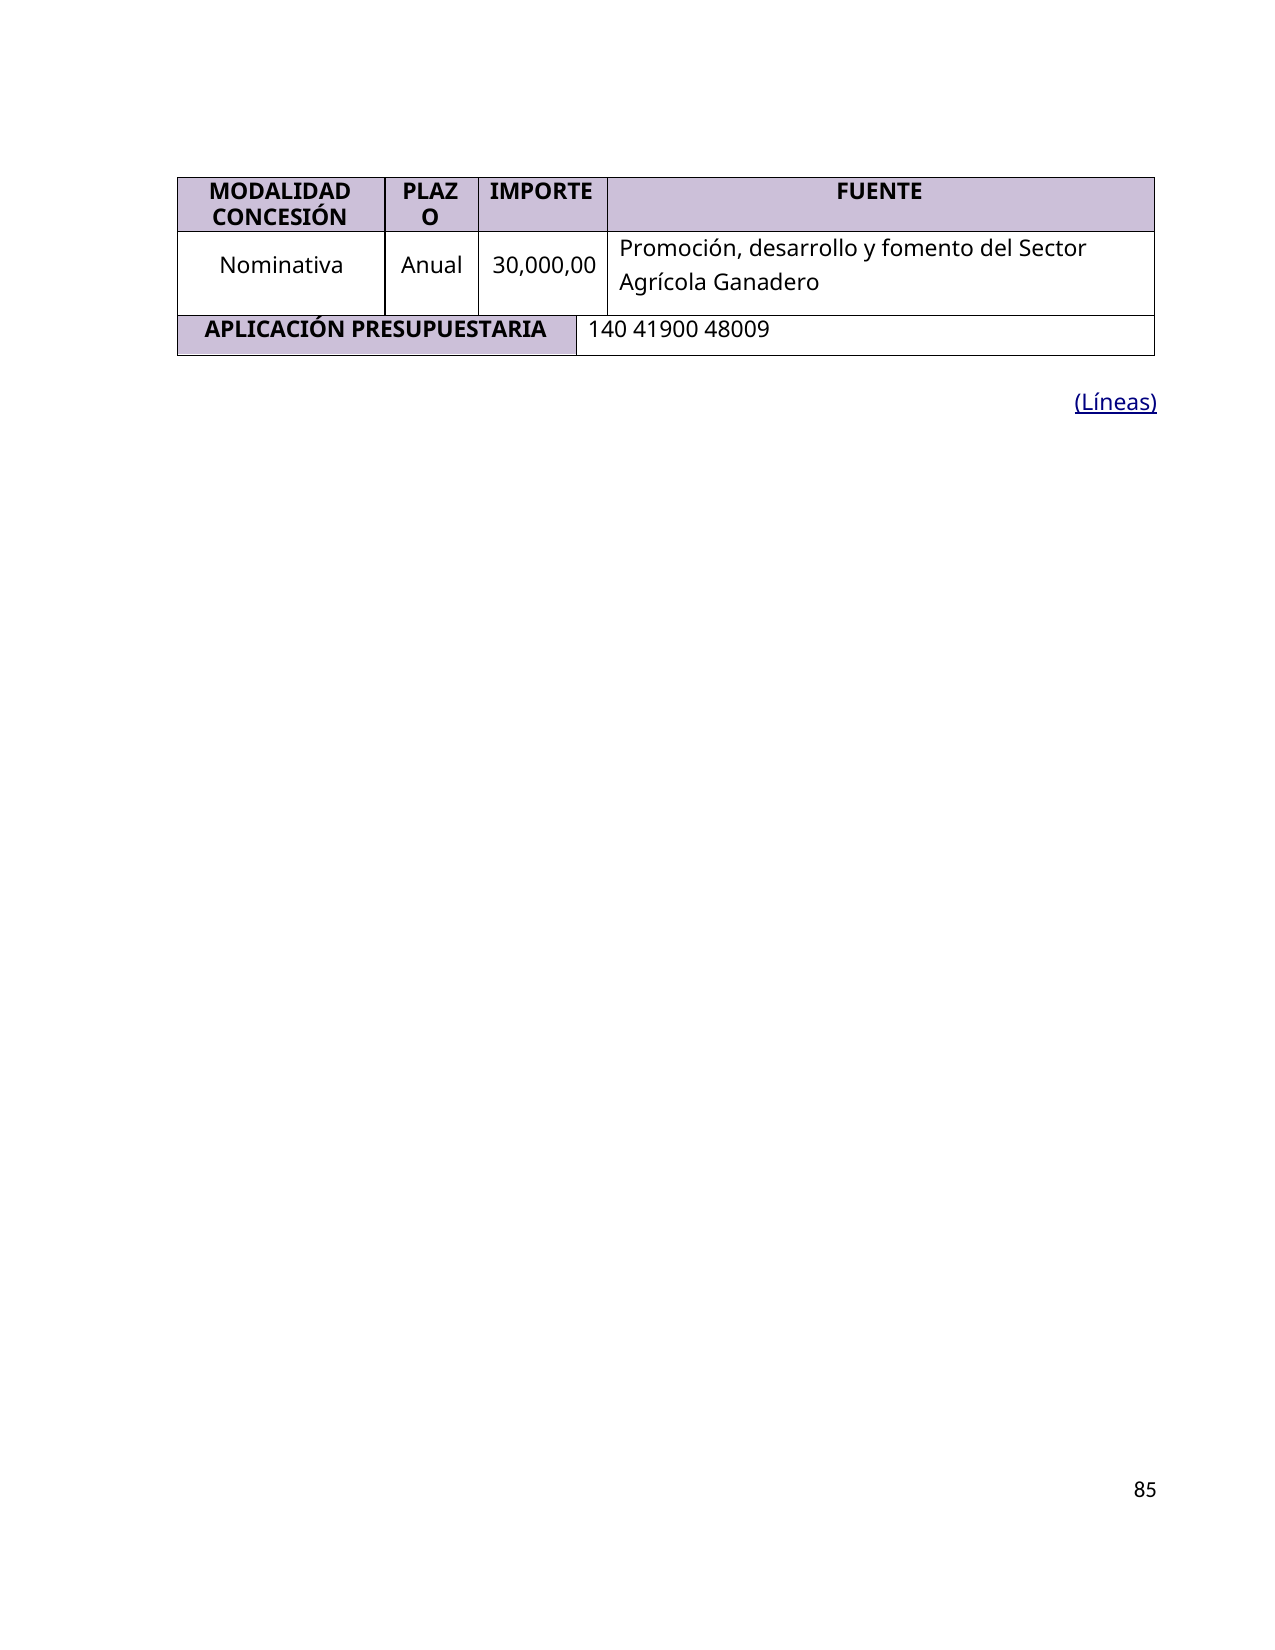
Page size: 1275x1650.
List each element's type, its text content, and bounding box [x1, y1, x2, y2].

table_cell Anual [386, 232, 478, 315]
table_cell Promoción, desarrollo y fomento del Sector Agrícola Ganadero [608, 232, 1154, 315]
table_cell IMPORTE [479, 178, 607, 231]
table_cell MODALIDAD CONCESIÓN [178, 178, 384, 231]
table_cell 140 41900 48009 [577, 316, 1154, 354]
text (Líneas) [177, 385, 1157, 417]
table_cell APLICACIÓN PRESUPUESTARIA [178, 316, 576, 354]
table_cell FUENTE [608, 178, 1154, 231]
table_cell PLAZO [386, 178, 478, 231]
table_cell 30,000,00 [479, 232, 607, 315]
table_cell Nominativa [178, 232, 384, 315]
